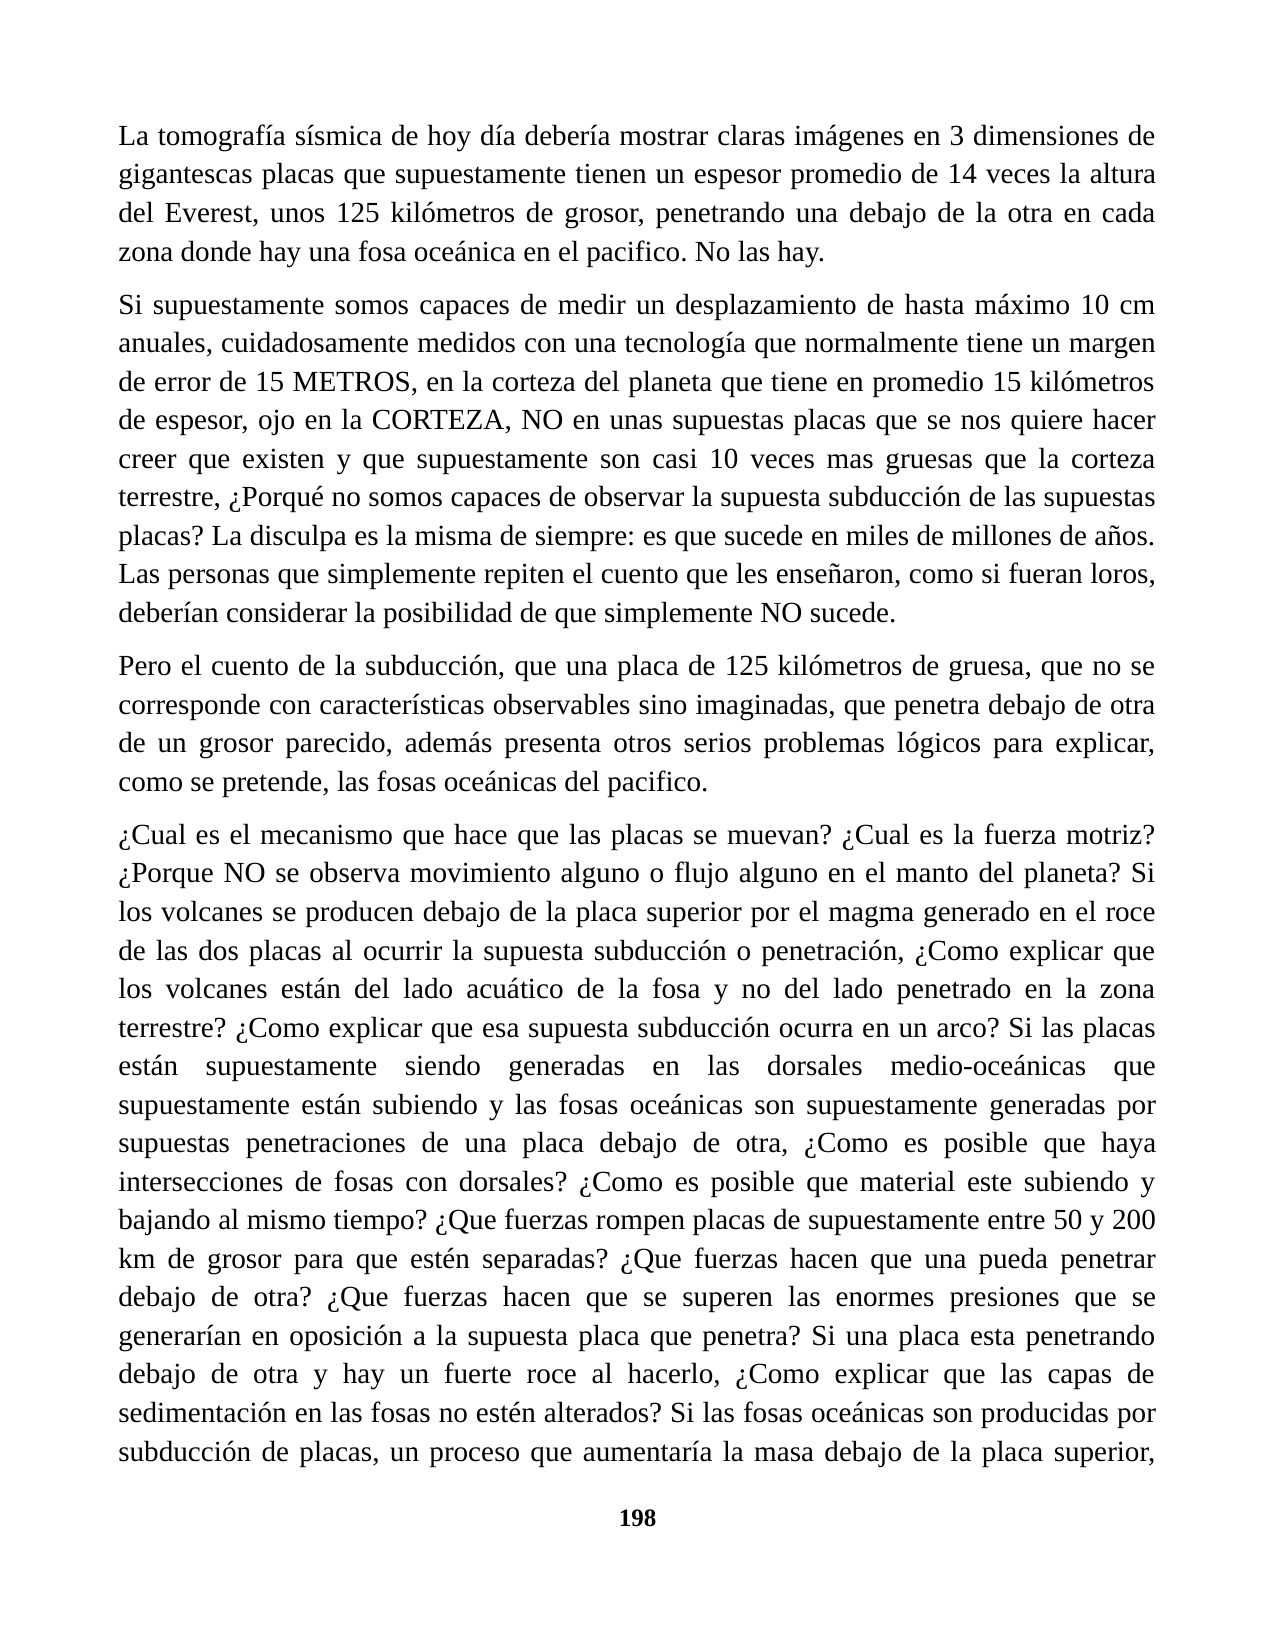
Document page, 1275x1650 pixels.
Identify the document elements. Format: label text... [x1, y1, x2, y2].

text La tomografía sísmica de hoy día debería mostrar claras imágenes en 3 dimensiones de gigantescas placas que supuestamente tienen un espesor promedio de 14 veces la altura del Everest, unos 125 kilómetros de grosor, penetrando una debajo de la otra en cada zona donde hay una fosa oceánica en el pacifico. No las hay. [118, 118, 1157, 267]
text Si supuestamente somos capaces de medir un desplazamiento de hasta máximo 10 cm anuales, cuidadosamente medidos con una tecnología que normalmente tiene un margen de error de 15 METROS, en la corteza del planeta que tiene en promedio 15 kilómetros de espesor, ojo en la CORTEZA, NO en unas supuestas placas que se nos quiere hacer creer que existen y que supuestamente son casi 10 veces mas gruesas que la corteza terrestre, ¿Porqué no somos capaces de observar la supuesta subducción de las supuestas placas? La disculpa es la misma de siempre: es que sucede en miles de millones de años. Las personas que simplemente repiten el cuento que les enseñaron, como si fueran loros, deberían considerar la posibilidad de que simplemente NO sucede. [118, 287, 1157, 629]
text ¿Cual es el mecanismo que hace que las placas se muevan? ¿Cual es la fuerza motriz? ¿Porque NO se observa movimiento alguno o flujo alguno en el manto del planeta? Si los volcanes se producen debajo de la placa superior por el magma generado en el roce de las dos placas al ocurrir la supuesta subducción o penetración, ¿Como explicar que los volcanes están del lado acuático de la fosa y no del lado penetrado en la zona terrestre? ¿Como explicar que esa supuesta subducción ocurra en un arco? Si las placas están supuestamente siendo generadas en las dorsales medio-oceánicas que supuestamente están subiendo y las fosas oceánicas son supuestamente generadas por supuestas penetraciones de una placa debajo de otra, ¿Como es posible que haya intersecciones de fosas con dorsales? ¿Como es posible que material este subiendo y bajando al mismo tiempo? ¿Que fuerzas rompen placas de supuestamente entre 50 y 200 km de grosor para que estén separadas? ¿Que fuerzas hacen que una pueda penetrar debajo de otra? ¿Que fuerzas hacen que se superen las enormes presiones que se generarían en oposición a la supuesta placa que penetra? Si una placa esta penetrando debajo de otra y hay un fuerte roce al hacerlo, ¿Como explicar que las capas de sedimentación en las fosas no estén alterados? Si las fosas oceánicas son producidas por subducción de placas, un proceso que aumentaría la masa debajo de la placa superior, [118, 817, 1157, 1467]
text Pero el cuento de la subducción, que una placa de 125 kilómetros de gruesa, que no se corresponde con características observables sino imaginadas, que penetra debajo de otra de un grosor parecido, además presenta otros serios problemas lógicos para explicar, como se pretende, las fosas oceánicas del pacifico. [118, 648, 1157, 797]
